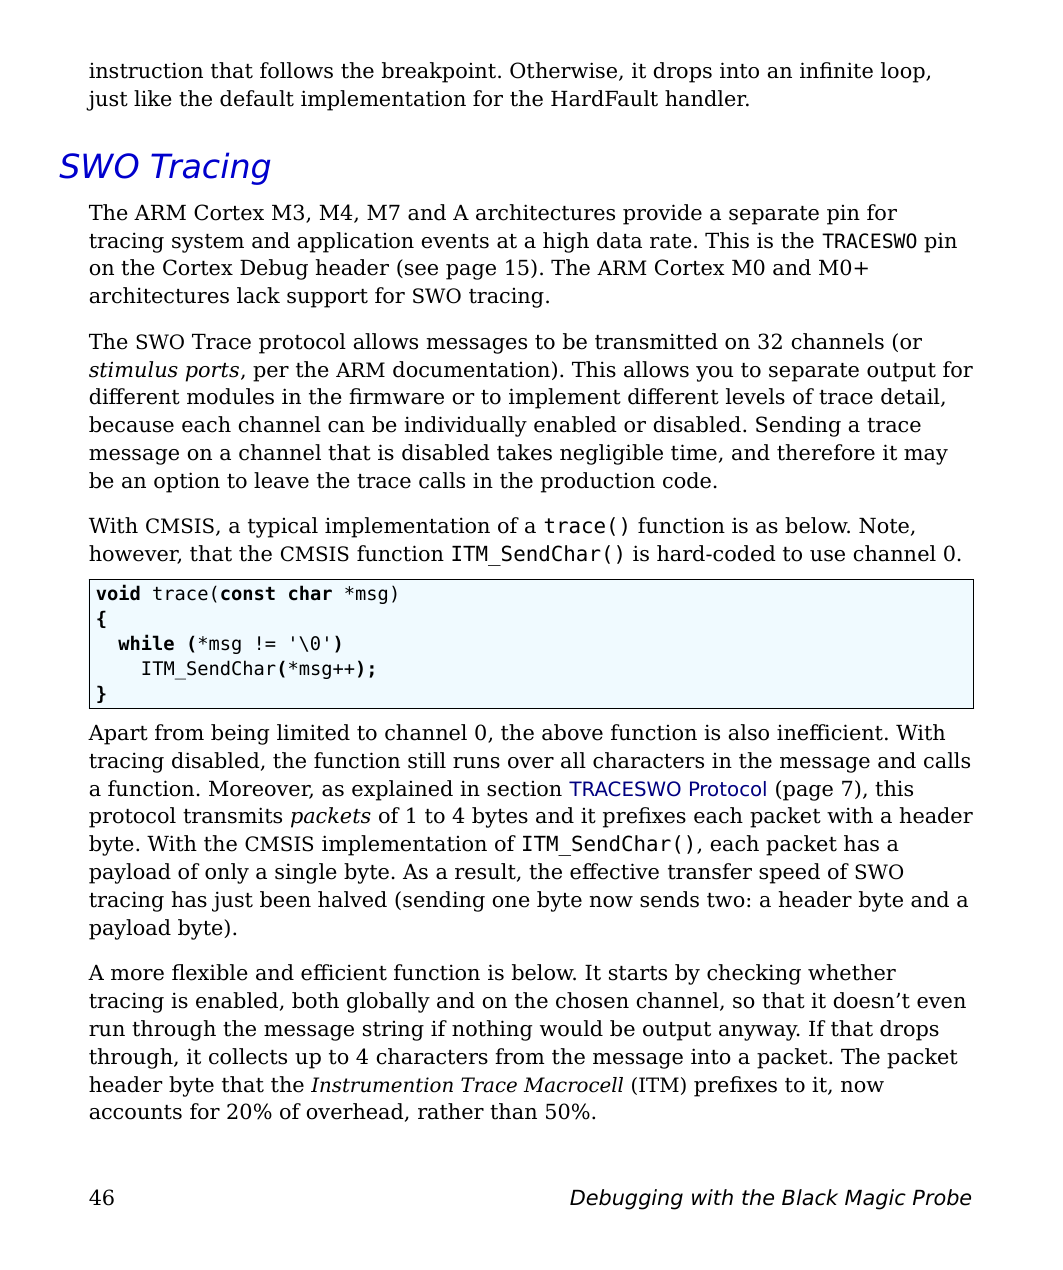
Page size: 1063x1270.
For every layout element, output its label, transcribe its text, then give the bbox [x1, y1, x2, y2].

text void trace(const char *msg) [90, 580, 973, 604]
text The ARM Cortex M3, M4, M7 and A architectures provide a separate pin for tracing system and application events at a high data rate. This is the TRACESWO pin on the Cortex Debug header (see page 15). The ARM Cortex M0 and M0+ architectures lack support for SWO tracing. [88, 201, 974, 308]
text With CMSIS, a typical implementation of a trace() function is as below. Note, however, that the CMSIS function ITM_SendChar() is hard-coded to use channel 0. [88, 514, 974, 566]
text } [90, 679, 973, 708]
subtitle SWO Tracing [59, 147, 974, 186]
text Apart from being limited to channel 0, the above function is also inefficient. With tracing disabled, the function still runs over all characters in the message and calls a function. Moreover, as explained in section TRACESWO Protocol (page 7), this protocol transmits packets of 1 to 4 bytes and it prefixes each packet with a header byte. With the CMSIS implementation of ITM_SendChar(), each packet has a payload of only a single byte. As a result, the effective transfer speed of SWO tracing has just been halved (sending one byte now sends two: a header byte and a payload byte). [88, 721, 974, 940]
text ITM_SendChar(*msg++); [90, 654, 973, 679]
text The SWO Trace protocol allows messages to be transmitted on 32 channels (or stimulus ports, per the ARM documentation). This allows you to separate output for different modules in the firmware or to implement different levels of trace detail, because each channel can be individually enabled or disabled. Sending a trace message on a channel that is disabled takes negligible time, and therefore it may be an option to leave the trace calls in the production code. [88, 330, 974, 493]
text instruction that follows the breakpoint. Otherwise, it drops into an infinite loop, just like the default implementation for the HardFault handler. [88, 59, 974, 111]
text A more flexible and efficient function is below. It starts by checking whether tracing is enabled, both globally and on the chosen channel, so that it doesn’t even run through the message string if nothing would be output anyway. If that drops through, it collects up to 4 characters from the message into a packet. The packet header byte that the Instrumention Trace Macrocell (ITM) prefixes to it, now accounts for 20% of overhead, rather than 50%. [88, 961, 974, 1125]
text { [90, 604, 973, 629]
text while (*msg != '\0') [90, 629, 973, 654]
